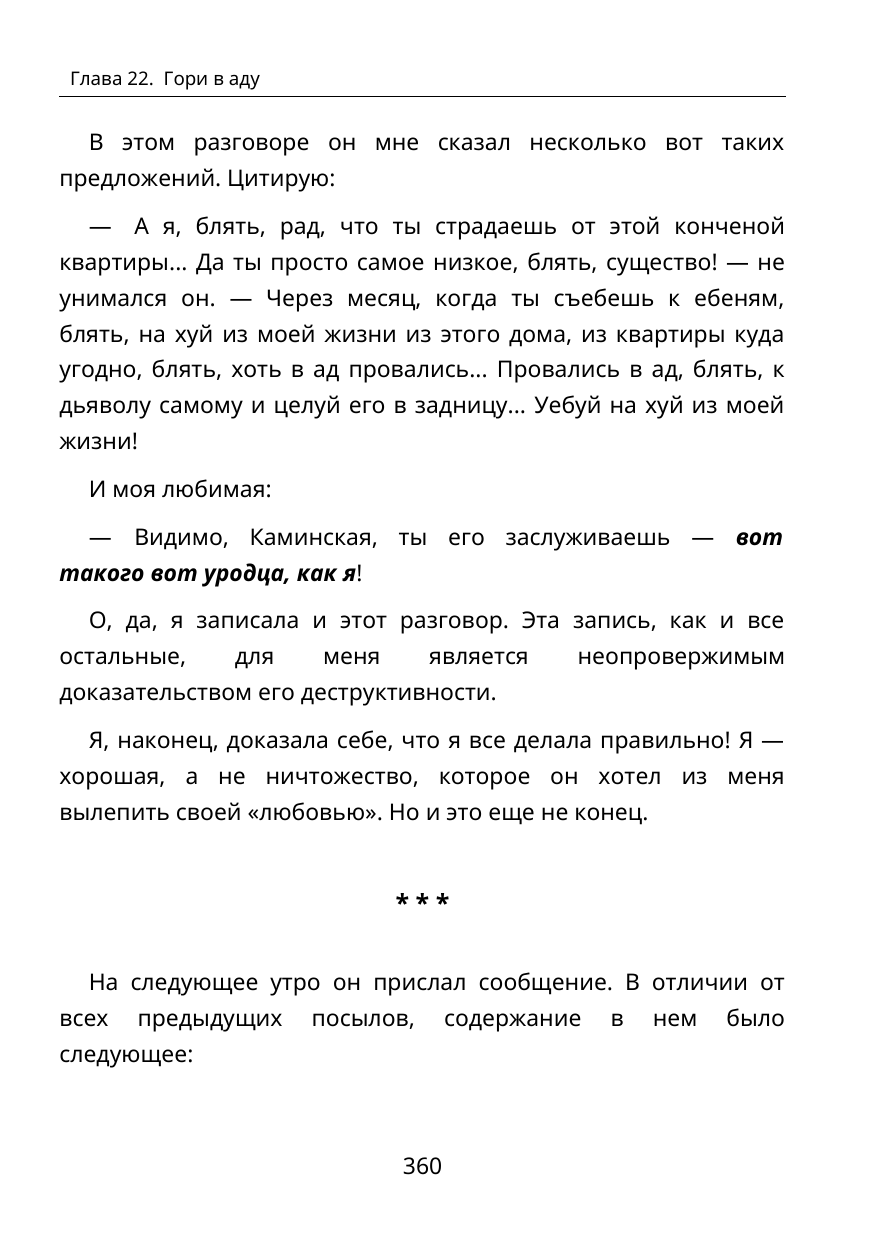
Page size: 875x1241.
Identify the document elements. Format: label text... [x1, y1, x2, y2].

text В этом разговоре он мне сказал несколько вот таких предложений. Цитирую: [59, 126, 786, 193]
subtitle * * * [59, 885, 786, 919]
text И моя любимая: [59, 473, 786, 504]
list Видимо, Каминская, ты его заслуживаешь — вот такого вот уродца, как я! [59, 521, 786, 588]
text Я, наконец, доказала себе, что я все делала правильно! Я — хорошая, а не ничтожество, которое он хотел из меня вылепить своей «любовью». Но и это еще не конец. [59, 724, 786, 827]
text На следующее утро он прислал сообщение. В отличии от всех предыдущих посылов, содержание в нем было следующее: [59, 966, 786, 1069]
text О, да, я записала и этот разговор. Эта запись, как и все остальные, для меня является неопровержимым доказательством его деструктивности. [59, 604, 786, 707]
list А я, блять, рад, что ты страдаешь от этой конченой квартиры... Да ты просто самое низкое, блять, существо! — не унимался он. — Через месяц, когда ты съебешь к ебеням, блять, на хуй из моей жизни из этого дома, из квартиры куда угодно, блять, хоть в ад провались... Провались в ад, блять, к дьяволу самому и целуй его в задницу... Уебуй на хуй из моей жизни! [59, 210, 786, 457]
